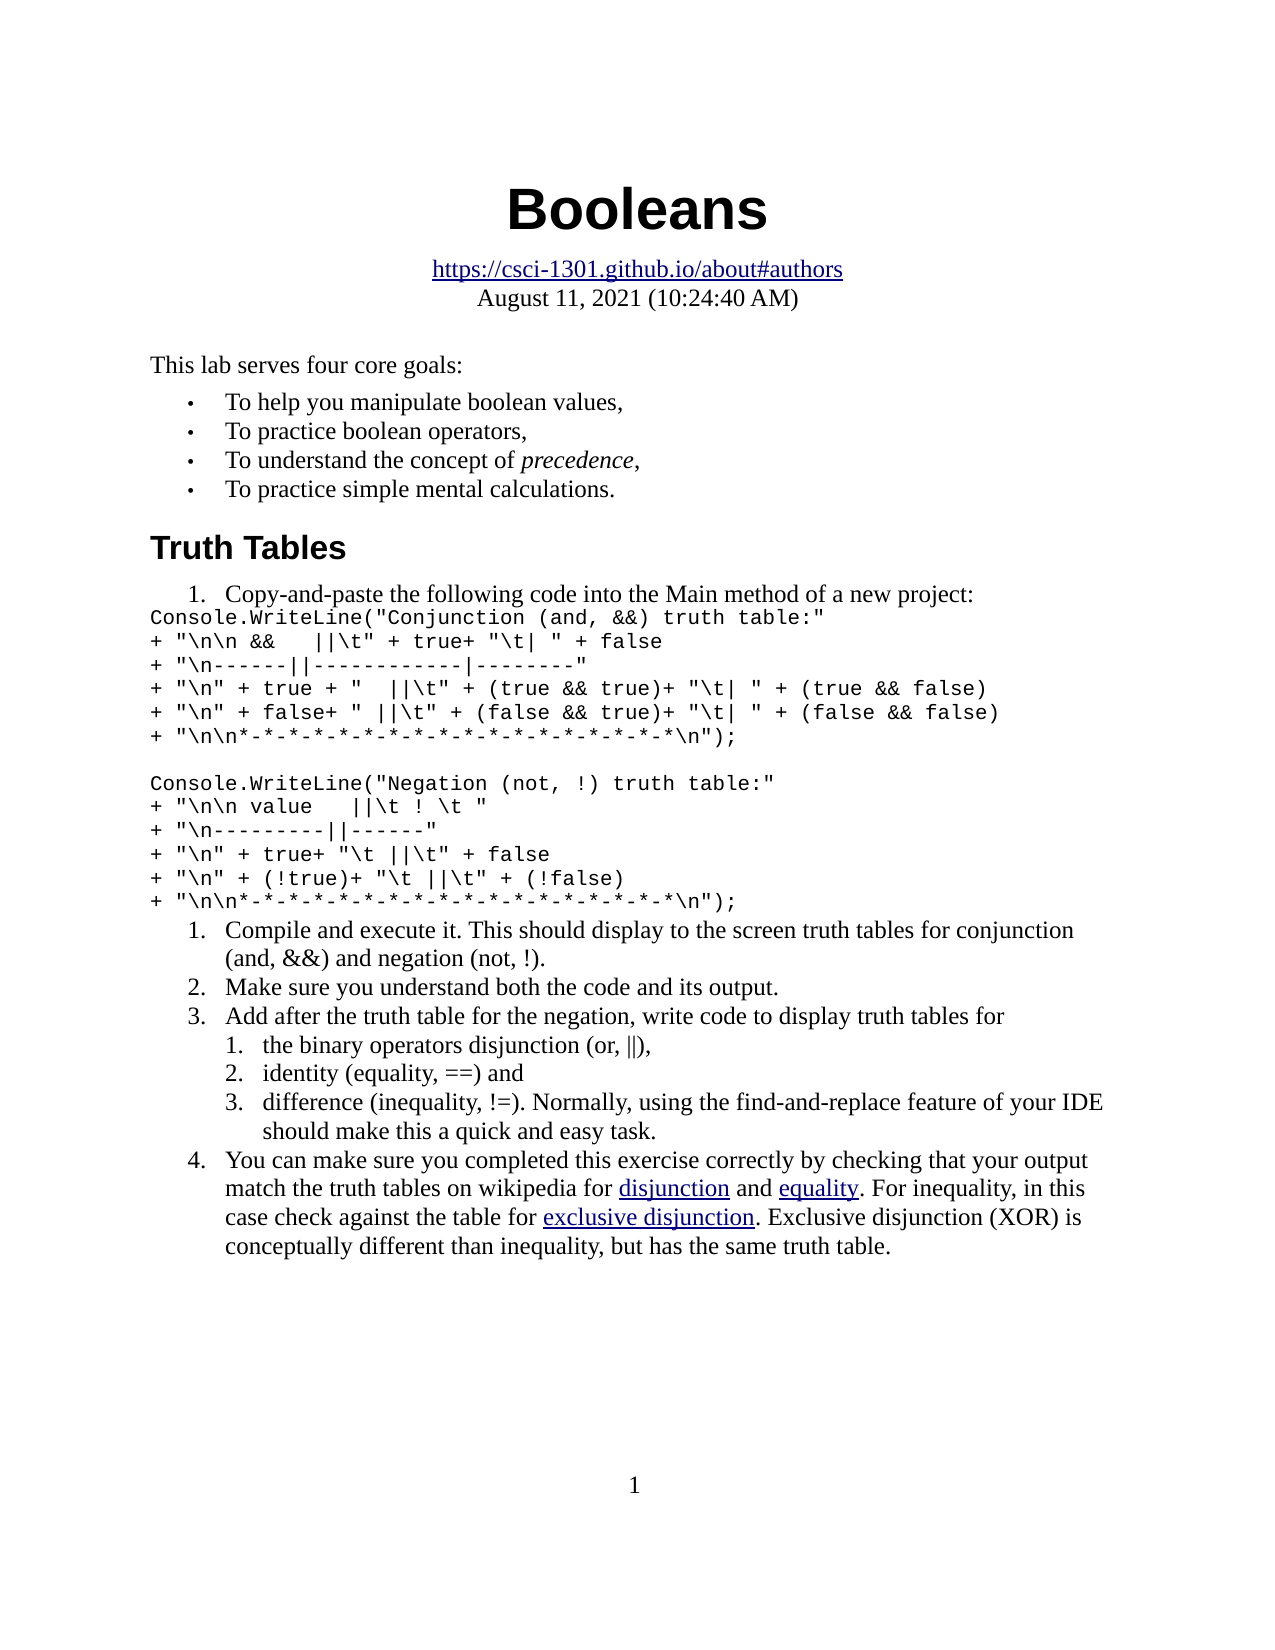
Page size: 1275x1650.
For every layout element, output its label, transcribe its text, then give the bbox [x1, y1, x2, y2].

text This lab serves four core goals: [150, 350, 1125, 378]
title Booleans [150, 175, 1125, 242]
list To understand the concept of precedence, [187, 445, 1125, 474]
list To practice boolean operators, [187, 416, 1125, 445]
list Copy-and-paste the following code into the Main method of a new project: [187, 579, 1125, 607]
text + "\n\n*-*-*-*-*-*-*-*-*-*-*-*-*-*-*-*-*-*\n"); [150, 726, 1125, 749]
text + "\n" + true+ "\t ||\t" + false [150, 844, 1125, 867]
list To practice simple mental calculations. [187, 474, 1125, 502]
text + "\n------||------------|--------" [150, 655, 1125, 678]
text https://csci-1301.github.io/about#authors [150, 254, 1125, 283]
list difference (inequality, !=). Normally, using the find-and-replace feature of your IDE should make this a quick and easy task. [225, 1087, 1125, 1145]
text + "\n\n*-*-*-*-*-*-*-*-*-*-*-*-*-*-*-*-*-*\n"); [150, 891, 1125, 915]
text + "\n" + false+ " ||\t" + (false && true)+ "\t| " + (false && false) [150, 702, 1125, 726]
text + "\n---------||------" [150, 820, 1125, 844]
list To help you manipulate boolean values, [187, 387, 1125, 416]
list identity (equality, ==) and [225, 1058, 1125, 1087]
list You can make sure you completed this exercise correctly by checking that your output match the truth tables on wikipedia for disjunction and equality. For inequality, in this case check against the table for exclusive disjunction. Exclusive disjunction (XOR) is conceptually different than inequality, but has the same truth table. [187, 1145, 1125, 1260]
text Console.WriteLine("Conjunction (and, &&) truth table:" [150, 607, 1125, 631]
text + "\n\n value ||\t ! \t " [150, 797, 1125, 820]
list the binary operators disjunction (or, ||), [225, 1030, 1125, 1058]
subtitle Truth Tables [150, 527, 1125, 566]
list Compile and execute it. This should display to the screen truth tables for conjunction (and, &&) and negation (not, !). [187, 915, 1125, 972]
text + "\n" + true + " ||\t" + (true && true)+ "\t| " + (true && false) [150, 678, 1125, 702]
text August 11, 2021 (10:24:40 AM) [150, 283, 1125, 312]
list Make sure you understand both the code and its output. [187, 972, 1125, 1001]
text Console.WriteLine("Negation (not, !) truth table:" [150, 773, 1125, 797]
text + "\n\n && ||\t" + true+ "\t| " + false [150, 631, 1125, 655]
text + "\n" + (!true)+ "\t ||\t" + (!false) [150, 867, 1125, 891]
list Add after the truth table for the negation, write code to display truth tables for [187, 1001, 1125, 1030]
